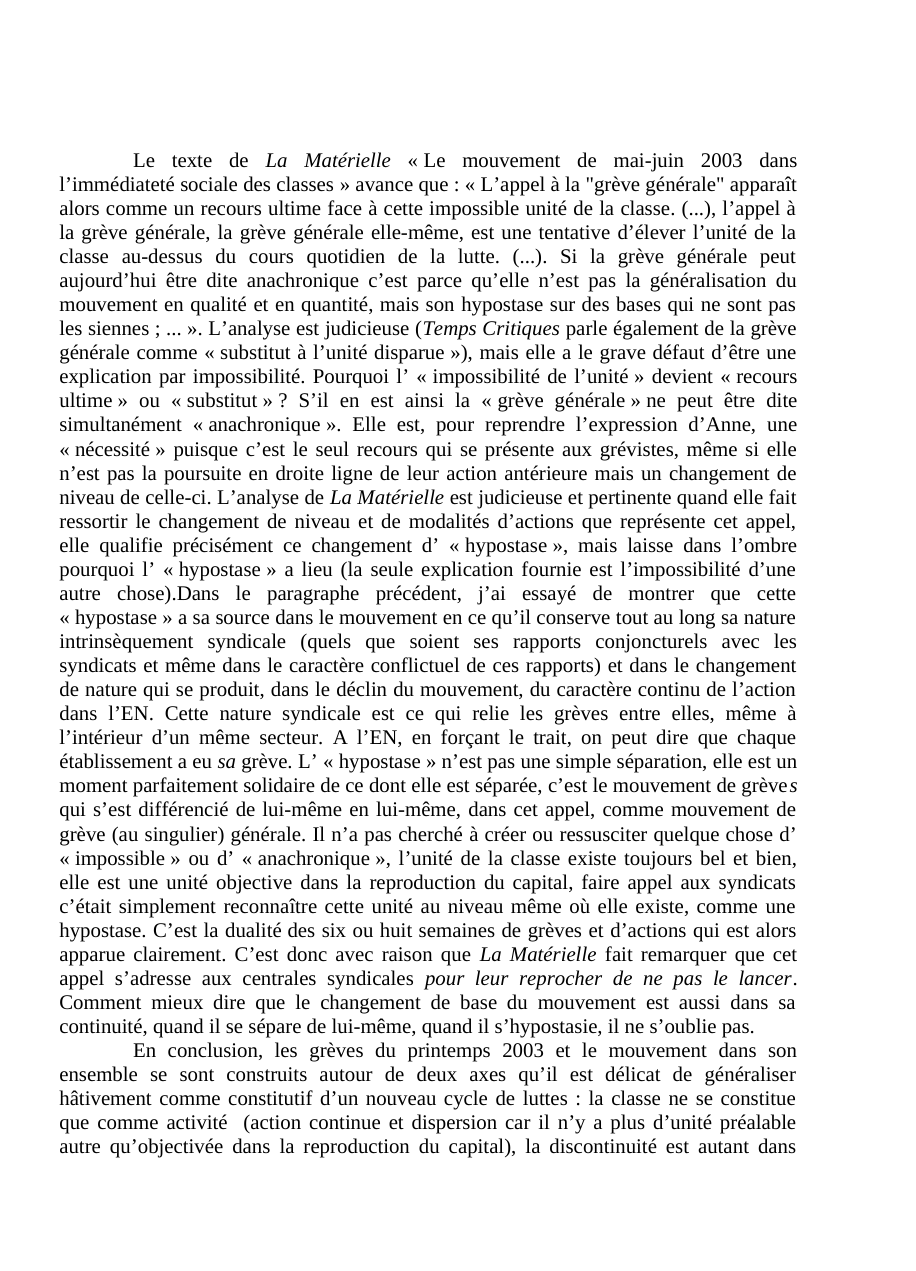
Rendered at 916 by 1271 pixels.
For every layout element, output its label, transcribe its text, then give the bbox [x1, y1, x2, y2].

text Le texte de La Matérielle « Le mouvement de mai-juin 2003 dans l’immédiateté sociale des classes » avance que : « L’appel à la "grève générale" apparaît alors comme un recours ultime face à cette impossible unité de la classe. (...), l’appel à la grève générale, la grève générale elle-même, est une tentative d’élever l’unité de la classe au-dessus du cours quotidien de la lutte. (...). Si la grève générale peut aujourd’hui être dite anachronique c’est parce qu’elle n’est pas la généralisation du mouvement en qualité et en quantité, mais son hypostase sur des bases qui ne sont pas les siennes ; ... ». L’analyse est judicieuse (Temps Critiques parle également de la grève générale comme « substitut à l’unité disparue »), mais elle a le grave défaut d’être une explication par impossibilité. Pourquoi l’ « impossibilité de l’unité » devient « recours ultime » ou « substitut » ? S’il en est ainsi la « grève générale » ne peut être dite simultanément « anachronique ». Elle est, pour reprendre l’expression d’Anne, une « nécessité » puisque c’est le seul recours qui se présente aux grévistes, même si elle n’est pas la poursuite en droite ligne de leur action antérieure mais un changement de niveau de celle-ci. L’analyse de La Matérielle est judicieuse et pertinente quand elle fait ressortir le changement de niveau et de modalités d’actions que représente cet appel, elle qualifie précisément ce changement d’ « hypostase », mais laisse dans l’ombre pourquoi l’ « hypostase » a lieu (la seule explication fournie est l’impossibilité d’une autre chose).Dans le paragraphe précédent, j’ai essayé de montrer que cette « hypostase » a sa source dans le mouvement en ce qu’il conserve tout au long sa nature intrinsèquement syndicale (quels que soient ses rapports conjoncturels avec les syndicats et même dans le caractère conflictuel de ces rapports) et dans le changement de nature qui se produit, dans le déclin du mouvement, du caractère continu de l’action dans l’EN. Cette nature syndicale est ce qui relie les grèves entre elles, même à l’intérieur d’un même secteur. A l’EN, en forçant le trait, on peut dire que chaque établissement a eu sa grève. L’ « hypostase » n’est pas une simple séparation, elle est un moment parfaitement solidaire de ce dont elle est séparée, c’est le mouvement de grèves qui s’est différencié de lui-même en lui-même, dans cet appel, comme mouvement de grève (au singulier) générale. Il n’a pas cherché à créer ou ressusciter quelque chose d’ « impossible » ou d’ « anachronique », l’unité de la classe existe toujours bel et bien, elle est une unité objective dans la reproduction du capital, faire appel aux syndicats c’était simplement reconnaître cette unité au niveau même où elle existe, comme une hypostase. C’est la dualité des six ou huit semaines de grèves et d’actions qui est alors apparue clairement. C’est donc avec raison que La Matérielle fait remarquer que cet appel s’adresse aux centrales syndicales pour leur reprocher de ne pas le lancer. Comment mieux dire que le changement de base du mouvement est aussi dans sa continuité, quand il se sépare de lui-même, quand il s’hypostasie, il ne s’oublie pas. [59, 148, 797, 1038]
text En conclusion, les grèves du printemps 2003 et le mouvement dans son ensemble se sont construits autour de deux axes qu’il est délicat de généraliser hâtivement comme constitutif d’un nouveau cycle de luttes : la classe ne se constitue que comme activité (action continue et dispersion car il n’y a plus d’unité préalable autre qu’objectivée dans la reproduction du capital), la discontinuité est autant dans [59, 1038, 797, 1158]
